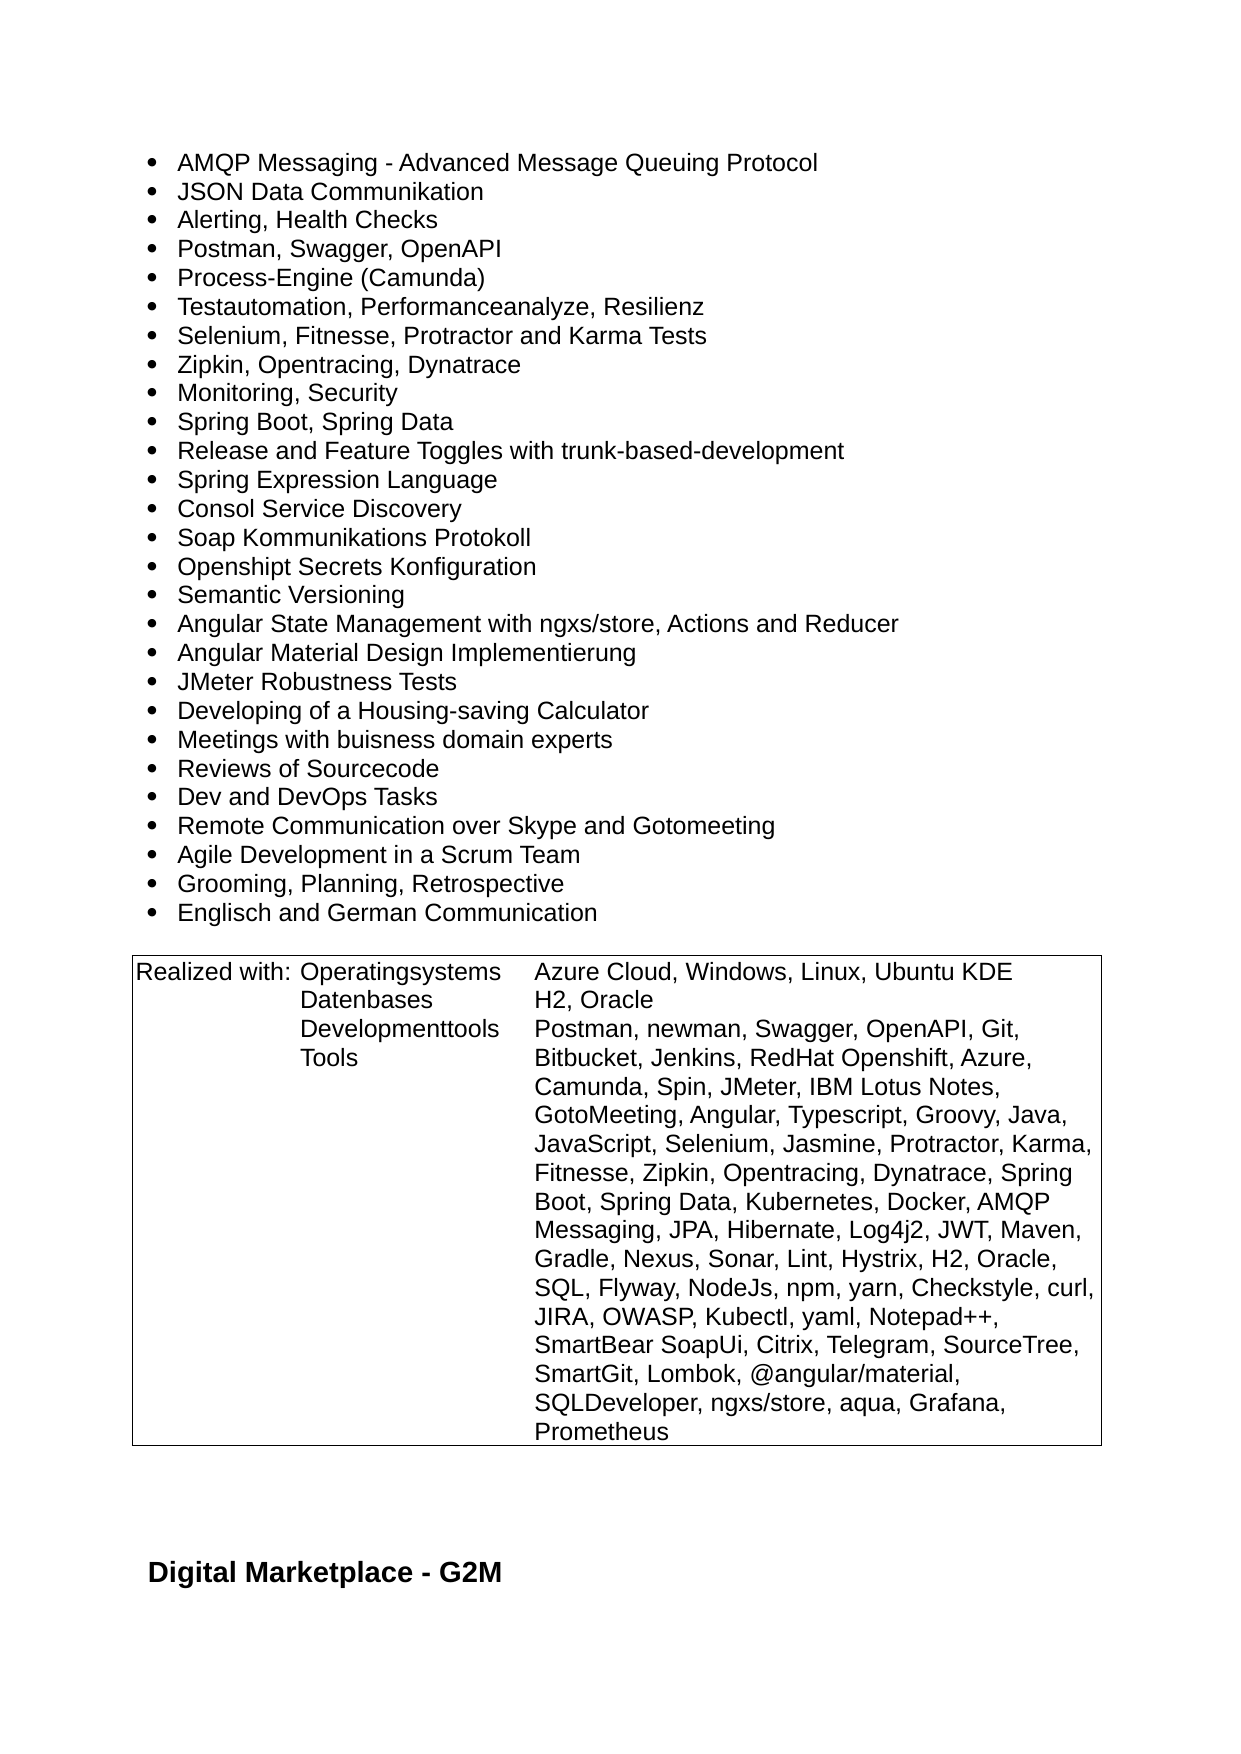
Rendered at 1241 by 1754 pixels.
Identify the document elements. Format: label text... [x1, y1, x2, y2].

list Soap Kommunikations Protokoll [148, 523, 1104, 552]
table_cell Developmenttools Tools [297, 1014, 531, 1445]
list Process-Engine (Camunda) [148, 263, 1104, 292]
list Angular Material Design Implementierung [148, 638, 1104, 667]
list Selenium, Fitnesse, Protractor and Karma Tests [148, 321, 1104, 349]
list Openshipt Secrets Konfiguration [148, 552, 1104, 580]
list Semantic Versioning [148, 580, 1104, 609]
table_cell [133, 1014, 297, 1445]
list Angular State Management with ngxs/store, Actions and Reducer [148, 609, 1104, 638]
list Spring Boot, Spring Data [148, 407, 1104, 436]
list Consol Service Discovery [148, 494, 1104, 523]
list Reviews of Sourcecode [148, 753, 1104, 782]
list Zipkin, Opentracing, Dynatrace [148, 349, 1104, 378]
list Monitoring, Security [148, 378, 1104, 407]
list Agile Development in a Scrum Team [148, 840, 1104, 869]
table_header Azure Cloud, Windows, Linux, Ubuntu KDE H2, Oracle [531, 956, 1101, 1014]
list Spring Expression Language [148, 465, 1104, 494]
list Testautomation, Performanceanalyze, Resilienz [148, 292, 1104, 321]
list AMQP Messaging - Advanced Message Queuing Protocol [148, 148, 1104, 176]
subtitle Digital Marketplace - G2M [148, 1554, 1104, 1588]
list Developing of a Housing-saving Calculator [148, 696, 1104, 725]
list JSON Data Communikation [148, 176, 1104, 205]
list JMeter Robustness Tests [148, 667, 1104, 696]
table_header Realized with: [133, 956, 297, 1014]
list Alerting, Health Checks [148, 205, 1104, 234]
table_cell Postman, newman, Swagger, OpenAPI, Git, Bitbucket, Jenkins, RedHat Openshift, Azure, Camunda, Spin, JMeter, IBM Lotus Notes, GotoMeeting, Angular, Typescript, Groovy, Java, JavaScript, Selenium, Jasmine, Protractor, Karma, Fitnesse, Zipkin, Opentracing, Dynatrace, Spring Boot, Spring Data, Kubernetes, Docker, AMQP Messaging, JPA, Hibernate, Log4j2, JWT, Maven, Gradle, Nexus, Sonar, Lint, Hystrix, H2, Oracle, SQL, Flyway, NodeJs, npm, yarn, Checkstyle, curl, JIRA, OWASP, Kubectl, yaml, Notepad++, SmartBear SoapUi, Citrix, Telegram, SourceTree, SmartGit, Lombok, @angular/material, SQLDeveloper, ngxs/store, aqua, Grafana, Prometheus [531, 1014, 1101, 1445]
list Meetings with buisness domain experts [148, 725, 1104, 753]
list Englisch and German Communication [148, 898, 1104, 927]
list Dev and DevOps Tasks [148, 782, 1104, 811]
list Release and Feature Toggles with trunk-based-development [148, 436, 1104, 465]
list Remote Communication over Skype and Gotomeeting [148, 811, 1104, 840]
list Grooming, Planning, Retrospective [148, 869, 1104, 898]
table_header Operatingsystems Datenbases [297, 956, 531, 1014]
list Postman, Swagger, OpenAPI [148, 234, 1104, 263]
